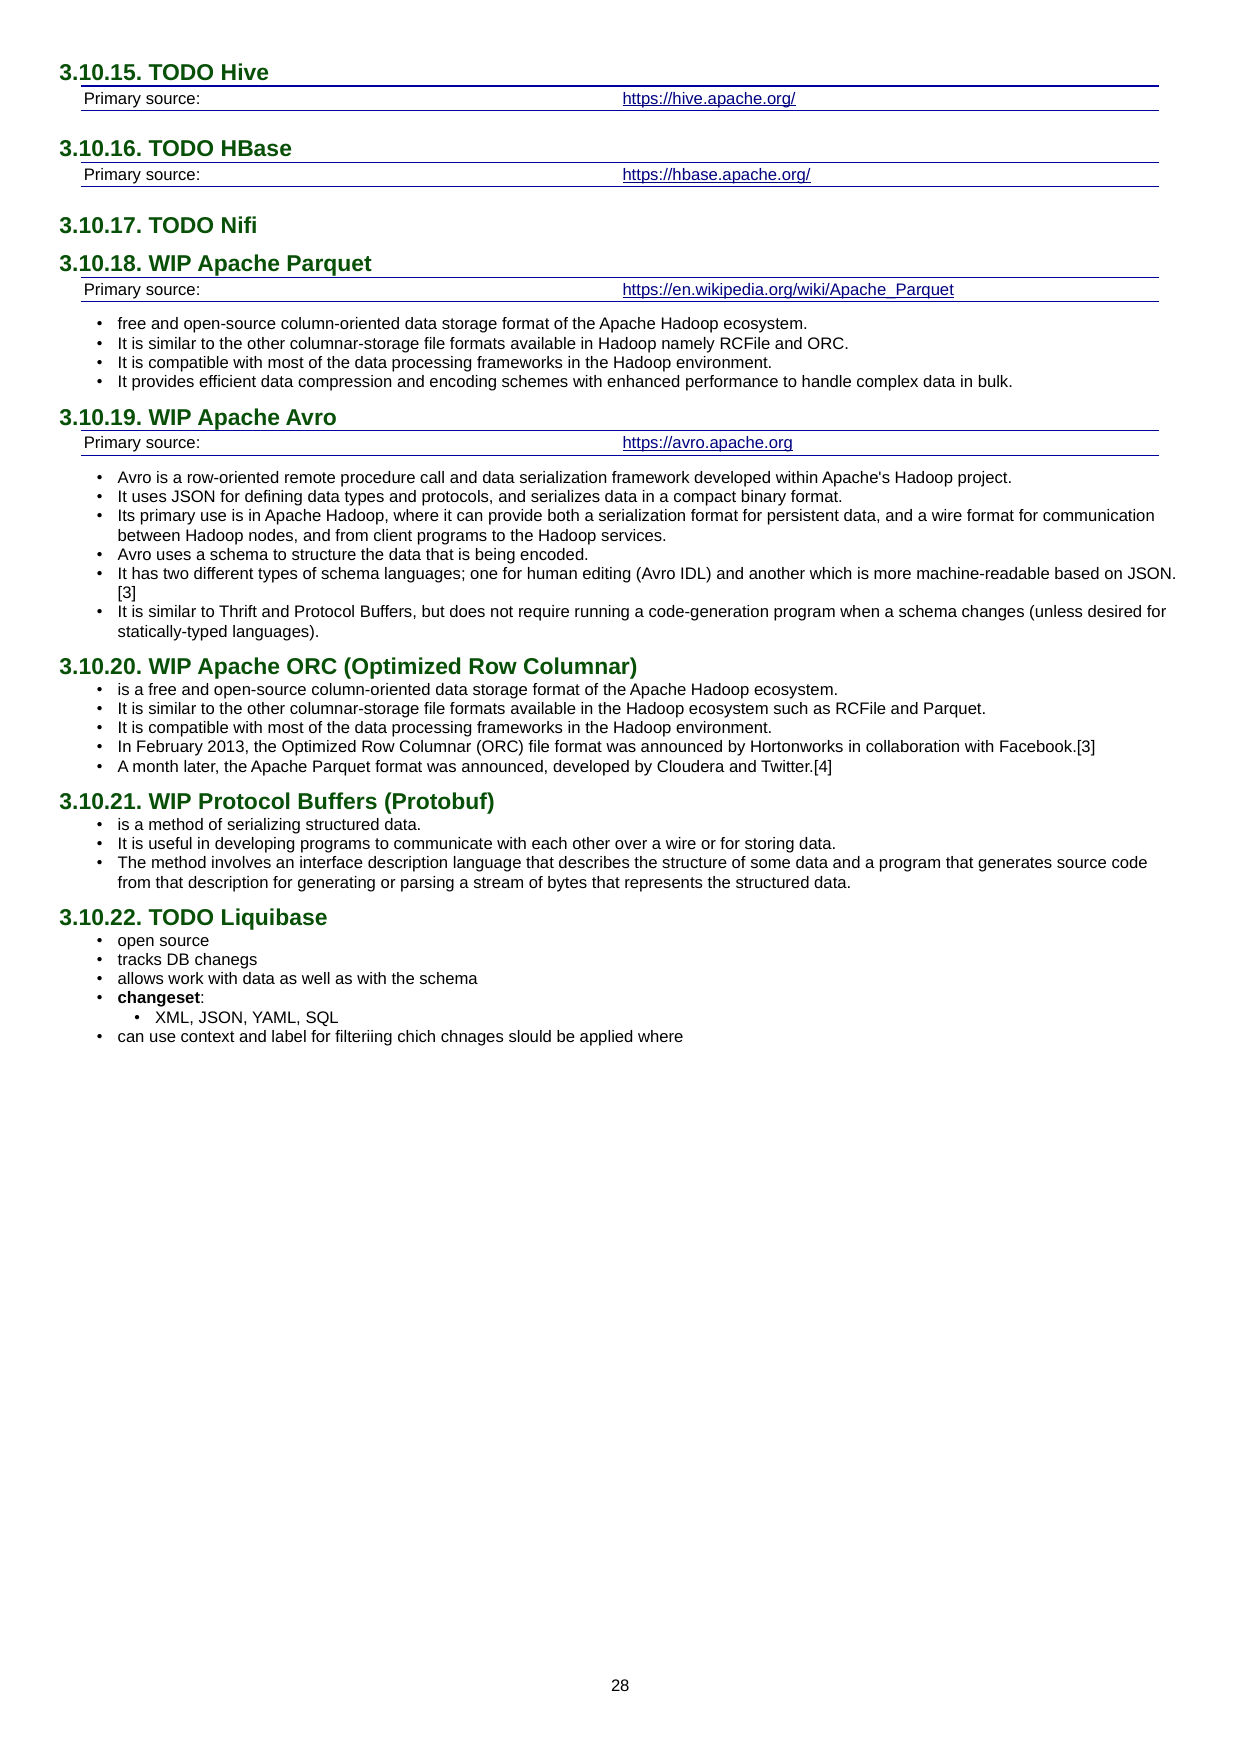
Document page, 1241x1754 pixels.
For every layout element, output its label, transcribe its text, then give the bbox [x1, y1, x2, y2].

table_header Primary source: [81, 87, 620, 110]
list It provides efficient data compression and encoding schemes with enhanced performance to handle complex data in bulk. [97, 372, 1181, 391]
list XML, JSON, YAML, SQL [134, 1008, 1181, 1027]
list It is similar to the other columnar-storage file formats available in the Hadoop ecosystem such as RCFile and Parquet. [97, 699, 1181, 718]
list It has two different types of schema languages; one for human editing (Avro IDL) and another which is more machine-readable based on JSON.[3] [97, 564, 1181, 602]
subtitle TODO HBase [59, 135, 1181, 162]
table_header Primary source: [81, 431, 620, 454]
list Avro uses a schema to structure the data that is being encoded. [97, 544, 1181, 564]
list The method involves an interface description language that describes the structure of some data and a program that generates source code from that description for generating or parsing a stream of bytes that represents the structured data. [97, 853, 1181, 892]
subtitle WIP Apache ORC (Optimized Row Columnar) [59, 653, 1181, 679]
subtitle TODO Hive [59, 59, 1181, 85]
list allows work with data as well as with the schema [97, 969, 1181, 988]
list It is useful in developing programs to communicate with each other over a wire or for storing data. [97, 834, 1181, 853]
list is a free and open-source column-oriented data storage format of the Apache Hadoop ecosystem. [97, 679, 1181, 699]
table_header Primary source: [81, 278, 620, 301]
list is a method of serializing structured data. [97, 815, 1181, 834]
list It is similar to Thrift and Protocol Buffers, but does not require running a code-generation program when a schema changes (unless desired for statically-typed languages). [97, 602, 1181, 641]
list It is similar to the other columnar-storage file formats available in Hadoop namely RCFile and ORC. [97, 333, 1181, 353]
subtitle TODO Nifi [59, 212, 1181, 238]
list changeset: [97, 988, 1181, 1008]
list Avro is a row-oriented remote procedure call and data serialization framework developed within Apache's Hadoop project. [97, 467, 1181, 487]
subtitle WIP Apache Parquet [59, 250, 1181, 277]
table_header https://hbase.apache.org/ [620, 163, 1159, 186]
table_header Primary source: [81, 163, 620, 186]
table_header https://avro.apache.org [620, 431, 1159, 454]
list can use context and label for filteriing chich chnages slould be applied where [97, 1027, 1181, 1046]
list It is compatible with most of the data processing frameworks in the Hadoop environment. [97, 718, 1181, 737]
list A month later, the Apache Parquet format was announced, developed by Cloudera and Twitter.[4] [97, 757, 1181, 776]
subtitle WIP Apache Avro [59, 404, 1181, 430]
list open source [97, 931, 1181, 950]
list tracks DB chanegs [97, 950, 1181, 969]
table_header https://en.wikipedia.org/wiki/Apache_Parquet [620, 278, 1159, 301]
list Its primary use is in Apache Hadoop, where it can provide both a serialization format for persistent data, and a wire format for communication between Hadoop nodes, and from client programs to the Hadoop services. [97, 506, 1181, 544]
list It uses JSON for defining data types and protocols, and serializes data in a compact binary format. [97, 487, 1181, 506]
subtitle TODO Liquibase [59, 904, 1181, 931]
subtitle WIP Protocol Buffers (Protobuf) [59, 788, 1181, 815]
list In February 2013, the Optimized Row Columnar (ORC) file format was announced by Hortonworks in collaboration with Facebook.[3] [97, 737, 1181, 757]
table_header https://hive.apache.org/ [620, 87, 1159, 110]
list It is compatible with most of the data processing frameworks in the Hadoop environment. [97, 353, 1181, 372]
list free and open-source column-oriented data storage format of the Apache Hadoop ecosystem. [97, 314, 1181, 333]
